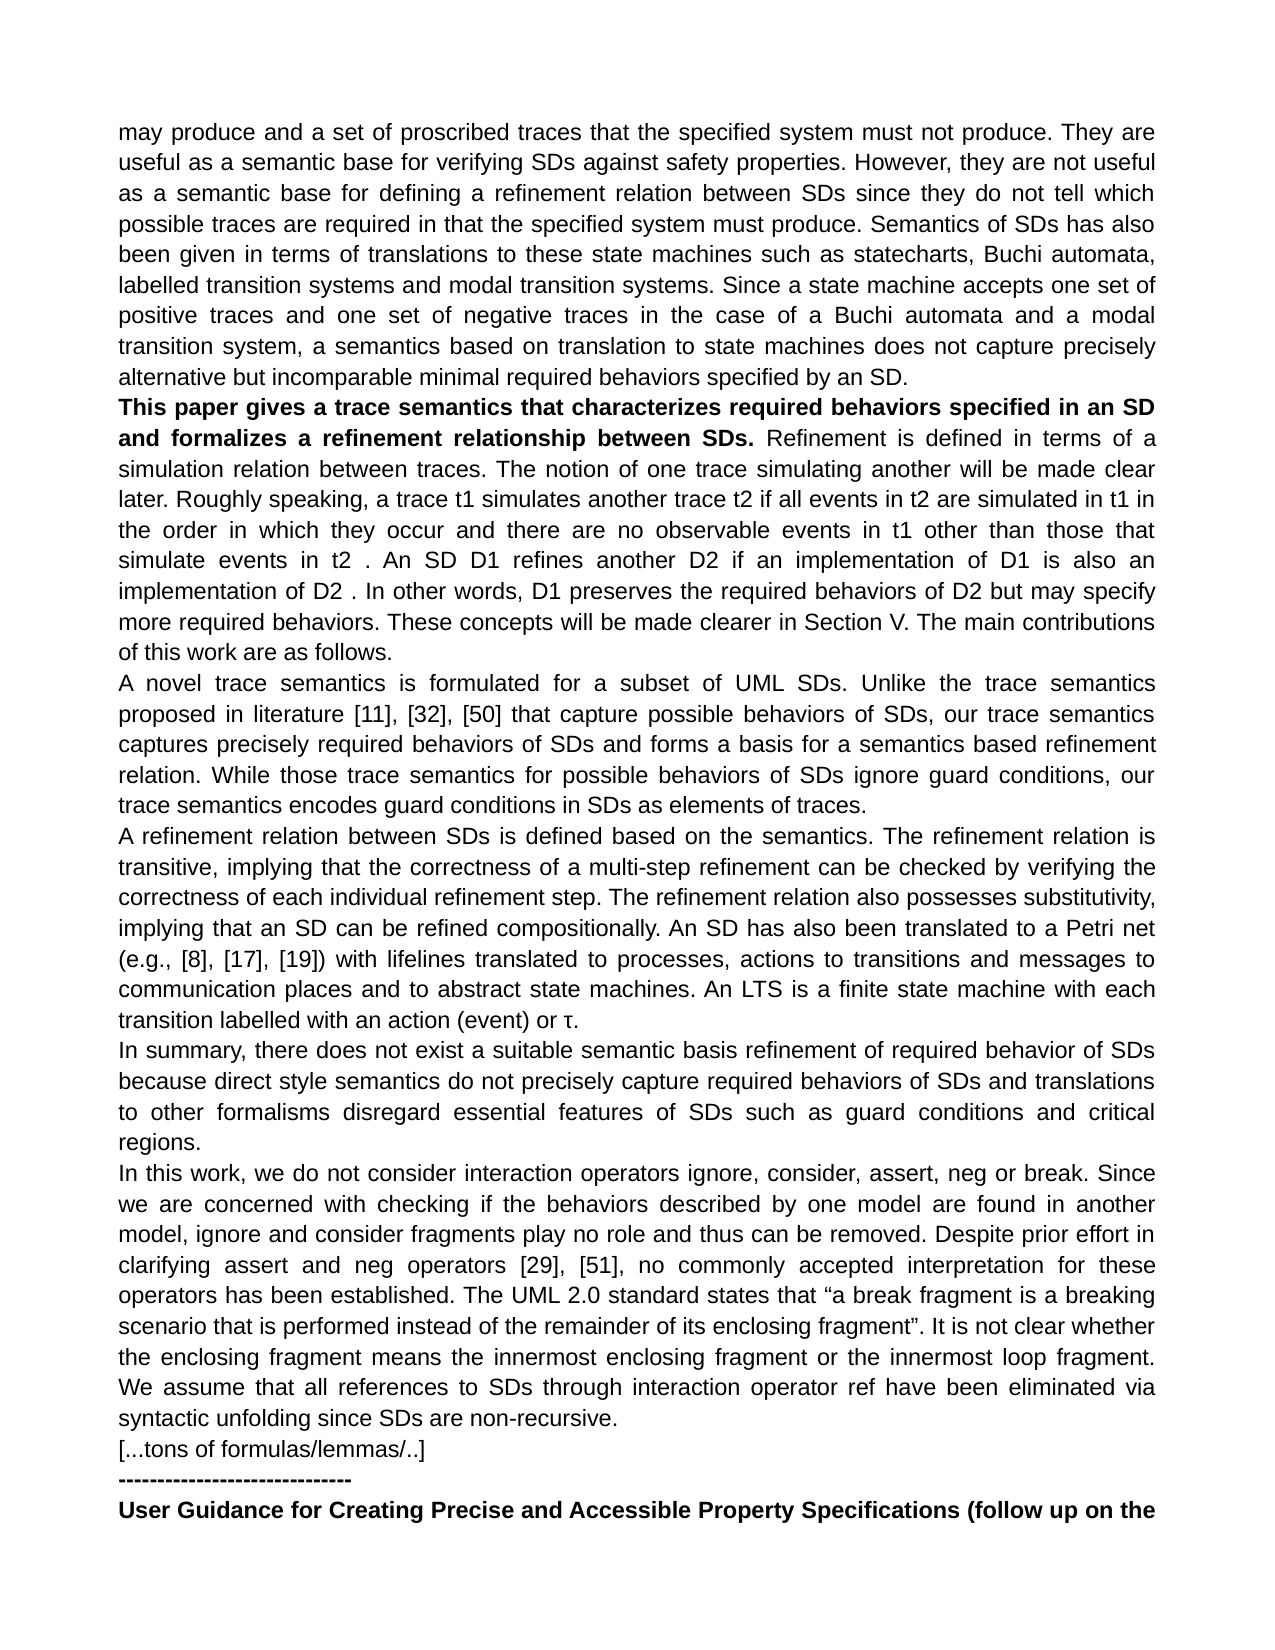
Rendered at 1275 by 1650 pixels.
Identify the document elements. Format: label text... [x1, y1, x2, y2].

text User Guidance for Creating Precise and Accessible Property Specifications (follow up on the [118, 1496, 1157, 1523]
text may produce and a set of proscribed traces that the specified system must not produce. They are useful as a semantic base for verifying SDs against safety properties. However, they are not useful as a semantic base for defining a refinement relation between SDs since they do not tell which possible traces are required in that the specified system must produce. Semantics of SDs has also been given in terms of translations to these state machines such as statecharts, Buchi automata, labelled transition systems and modal transition systems. Since a state machine accepts one set of positive traces and one set of negative traces in the case of a Buchi automata and a modal transition system, a semantics based on translation to state machines does not capture precisely alternative but incomparable minimal required behaviors specified by an SD. [118, 118, 1157, 390]
text [...tons of formulas/lemmas/..] [118, 1435, 1157, 1462]
text In summary, there does not exist a suitable semantic basis refinement of required behavior of SDs because direct style semantics do not precisely capture required behaviors of SDs and translations to other formalisms disregard essential features of SDs such as guard conditions and critical regions. [118, 1037, 1157, 1156]
text A refinement relation between SDs is defined based on the semantics. The refinement relation is transitive, implying that the correctness of a multi-step refinement can be checked by verifying the correctness of each individual refinement step. The refinement relation also possesses substitutivity, implying that an SD can be refined compositionally. An SD has also been translated to a Petri net (e.g., [8], [17], [19]) with lifelines translated to processes, actions to transitions and messages to communication places and to abstract state machines. An LTS is a finite state machine with each transition labelled with an action (event) or τ. [118, 822, 1157, 1033]
text A novel trace semantics is formulated for a subset of UML SDs. Unlike the trace semantics proposed in literature [11], [32], [50] that capture possible behaviors of SDs, our trace semantics captures precisely required behaviors of SDs and forms a basis for a semantics based refinement relation. While those trace semantics for possible behaviors of SDs ignore guard conditions, our trace semantics encodes guard conditions in SDs as elements of traces. [118, 669, 1157, 819]
text In this work, we do not consider interaction operators ignore, consider, assert, neg or break. Since we are concerned with checking if the behaviors described by one model are found in another model, ignore and consider fragments play no role and thus can be removed. Despite prior effort in clarifying assert and neg operators [29], [51], no commonly accepted interpretation for these operators has been established. The UML 2.0 standard states that “a break fragment is a breaking scenario that is performed instead of the remainder of its enclosing fragment”. It is not clear whether the enclosing fragment means the innermost enclosing fragment or the innermost loop fragment. We assume that all references to SDs through interaction operator ref have been eliminated via syntactic unfolding since SDs are non-recursive. [118, 1159, 1157, 1431]
text ------------------------------ [118, 1466, 1157, 1492]
text This paper gives a trace semantics that characterizes required behaviors specified in an SD and formalizes a refinement relationship between SDs. Refinement is defined in terms of a simulation relation between traces. The notion of one trace simulating another will be made clear later. Roughly speaking, a trace t1 simulates another trace t2 if all events in t2 are simulated in t1 in the order in which they occur and there are no observable events in t1 other than those that simulate events in t2 . An SD D1 refines another D2 if an implementation of D1 is also an implementation of D2 . In other words, D1 preserves the required behaviors of D2 but may specify more required behaviors. These concepts will be made clearer in Section V. The main contributions of this work are as follows. [118, 394, 1157, 666]
